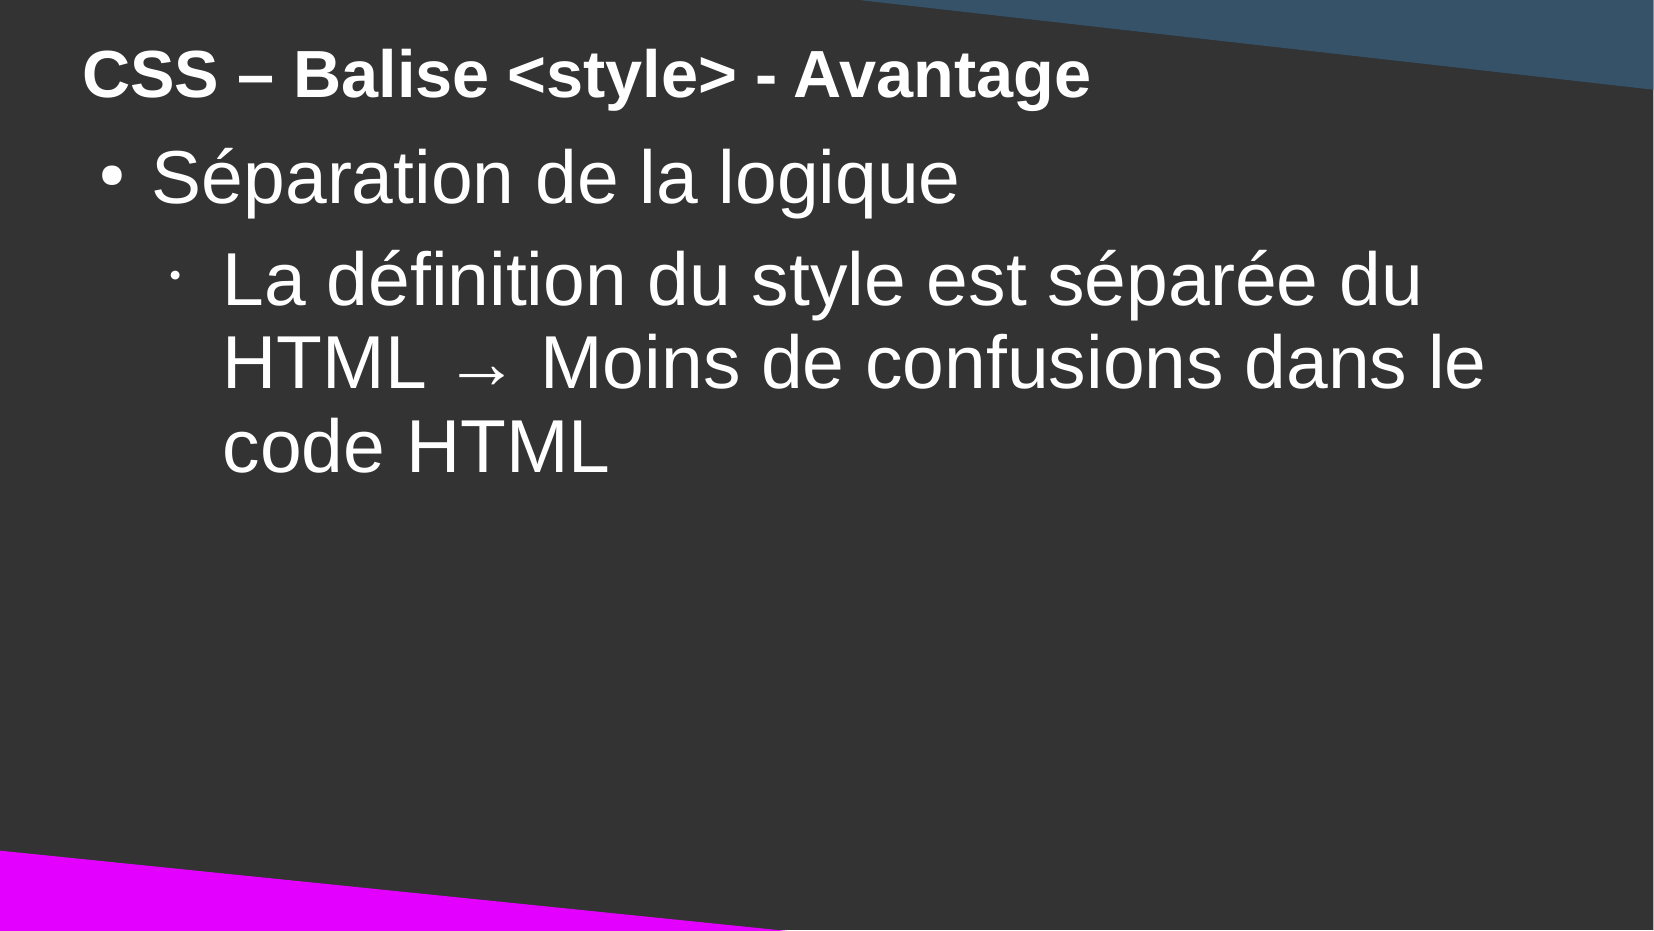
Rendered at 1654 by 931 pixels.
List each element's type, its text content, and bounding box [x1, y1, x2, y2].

list Séparation de la logique La définition du style est séparée du HTML → Moins de confusions dans le code HTML [80, 135, 1605, 550]
text_box [0, 850, 788, 931]
text_box [858, 0, 1654, 90]
title CSS – Balise <style> - Avantage [82, 37, 1571, 122]
